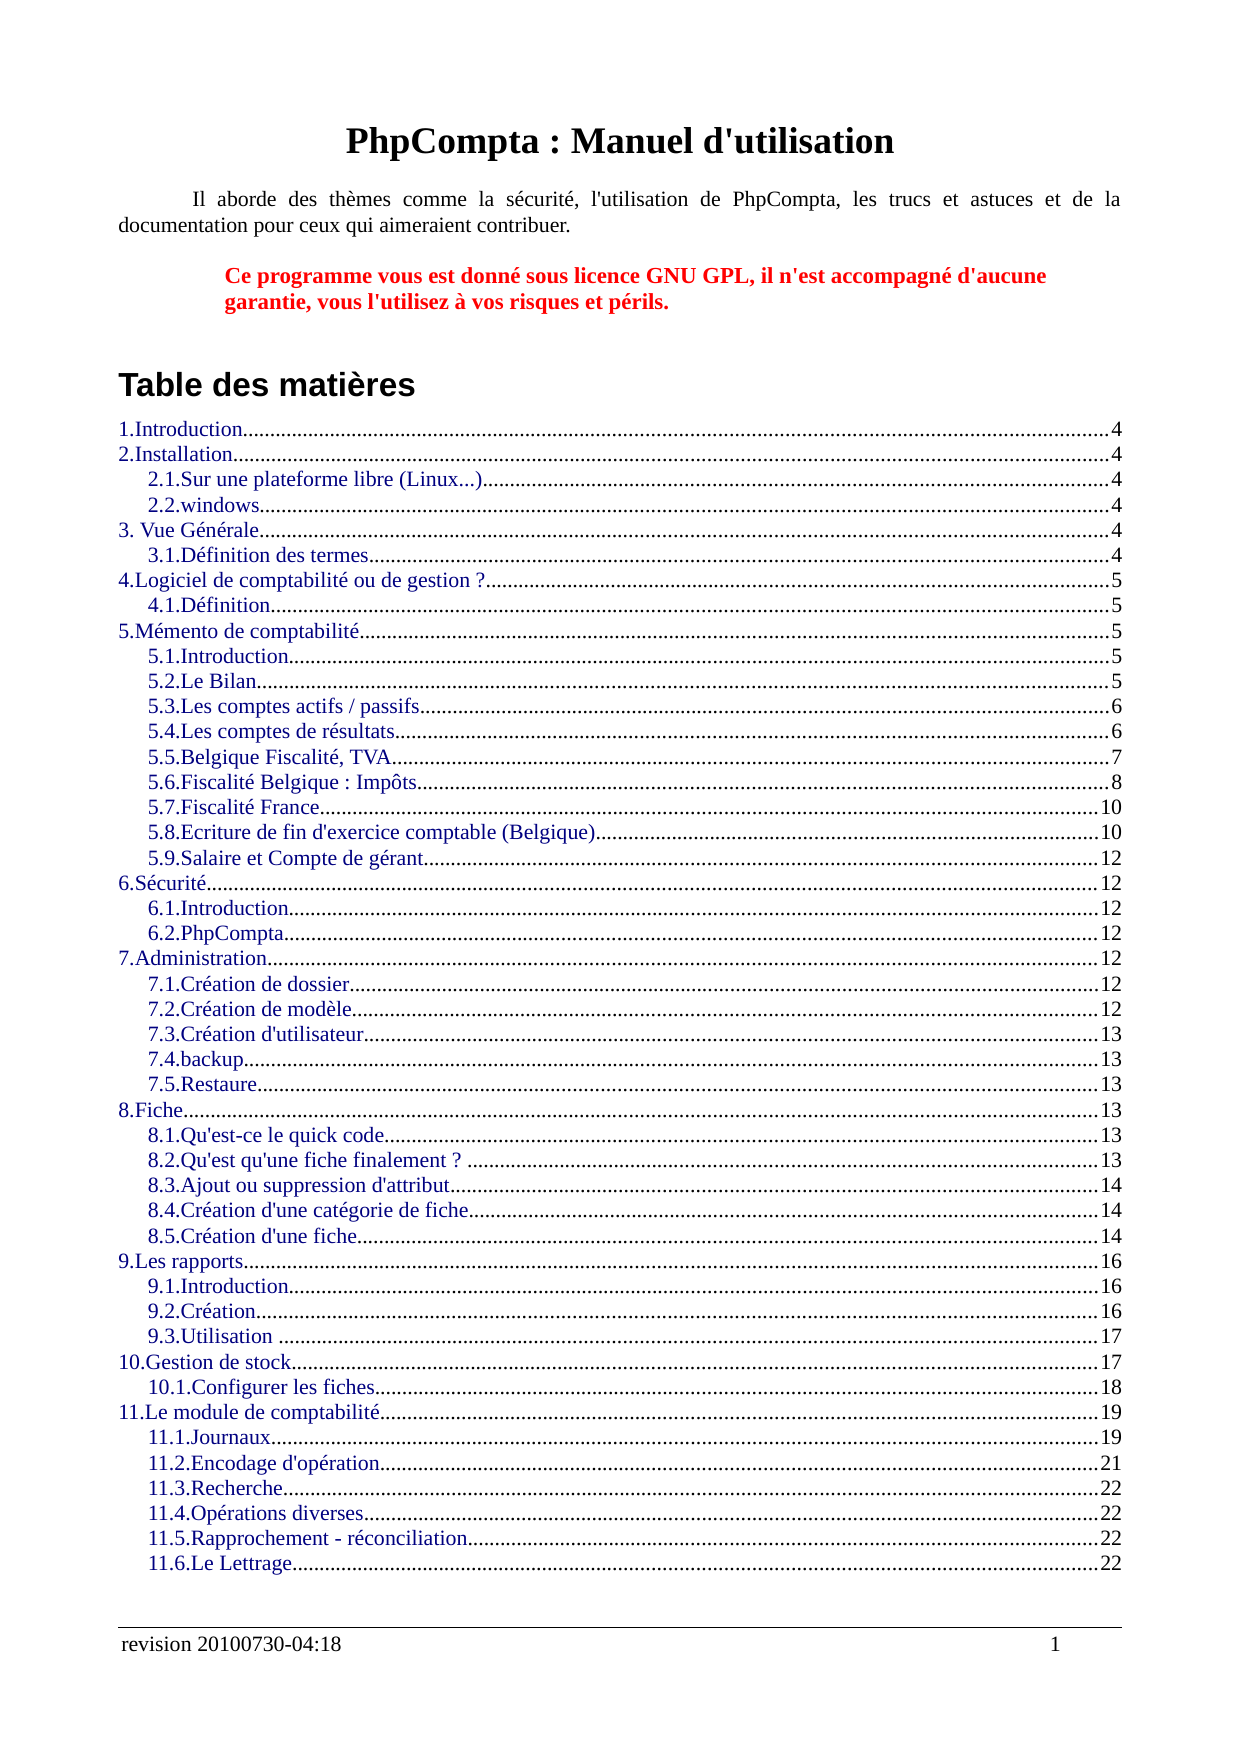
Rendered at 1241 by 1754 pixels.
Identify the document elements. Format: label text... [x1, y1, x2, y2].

text 5.6.Fiscalité Belgique : Impôts 8 [148, 769, 1122, 794]
text 2.2.windows 4 [148, 492, 1122, 517]
text 3.1.Définition des termes 4 [148, 542, 1122, 567]
text 2.Installation 4 [118, 441, 1122, 466]
text 7.5.Restaure 13 [148, 1071, 1122, 1097]
text 7.4.backup 13 [148, 1046, 1122, 1071]
text 4.Logiciel de comptabilité ou de gestion ? 5 [118, 567, 1122, 592]
text 6.2.PhpCompta 12 [148, 920, 1122, 945]
text Ce programme vous est donné sous licence GNU GPL, il n'est accompagné d'aucune garantie, vous l'utilisez à vos risques et périls. [224, 262, 1122, 315]
text 5.1.Introduction 5 [148, 643, 1122, 668]
text 5.3.Les comptes actifs / passifs 6 [148, 693, 1122, 718]
text 5.8.Ecriture de fin d'exercice comptable (Belgique) 10 [148, 819, 1122, 844]
text 8.Fiche 13 [118, 1097, 1122, 1122]
text Il aborde des thèmes comme la sécurité, l'utilisation de PhpCompta, les trucs et astuces et de la documentation pour ceux qui aimeraient contribuer. [118, 186, 1122, 237]
text 10.Gestion de stock 17 [118, 1349, 1122, 1374]
text 5.Mémento de comptabilité 5 [118, 618, 1122, 643]
text 9.2.Création 16 [148, 1298, 1122, 1323]
text 6.Sécurité 12 [118, 870, 1122, 895]
text 9.1.Introduction 16 [148, 1273, 1122, 1298]
text 3. Vue Générale 4 [118, 517, 1122, 542]
text 9.3.Utilisation 17 [148, 1323, 1122, 1349]
text 4.1.Définition 5 [148, 592, 1122, 618]
text 7.3.Création d'utilisateur 13 [148, 1021, 1122, 1046]
text 5.5.Belgique Fiscalité, TVA 7 [148, 744, 1122, 769]
text 5.2.Le Bilan 5 [148, 668, 1122, 693]
text 8.1.Qu'est-ce le quick code 13 [148, 1122, 1122, 1147]
text 9.Les rapports 16 [118, 1248, 1122, 1273]
text 1.Introduction 4 [118, 416, 1122, 441]
text 11.1.Journaux 19 [148, 1424, 1122, 1449]
text 8.3.Ajout ou suppression d'attribut 14 [148, 1172, 1122, 1197]
text 11.5.Rapprochement - réconciliation 22 [148, 1525, 1122, 1550]
text 7.1.Création de dossier 12 [148, 971, 1122, 996]
text 11.4.Opérations diverses 22 [148, 1500, 1122, 1525]
text 11.2.Encodage d'opération 21 [148, 1449, 1122, 1475]
text 8.2.Qu'est qu'une fiche finalement ? 13 [148, 1147, 1122, 1172]
text 5.7.Fiscalité France 10 [148, 794, 1122, 819]
text 8.4.Création d'une catégorie de fiche 14 [148, 1197, 1122, 1223]
text 5.9.Salaire et Compte de gérant 12 [148, 844, 1122, 870]
text 11.Le module de comptabilité 19 [118, 1399, 1122, 1424]
text 5.4.Les comptes de résultats 6 [148, 718, 1122, 744]
text 8.5.Création d'une fiche 14 [148, 1223, 1122, 1248]
text 11.6.Le Lettrage 22 [148, 1550, 1122, 1576]
text 7.Administration 12 [118, 945, 1122, 971]
text 11.3.Recherche 22 [148, 1475, 1122, 1500]
title PhpCompta : Manuel d'utilisation [118, 118, 1122, 161]
text 7.2.Création de modèle 12 [148, 996, 1122, 1021]
text 10.1.Configurer les fiches 18 [148, 1374, 1122, 1399]
text 6.1.Introduction 12 [148, 895, 1122, 920]
subtitle Table des matières [118, 365, 1122, 403]
text 2.1.Sur une plateforme libre (Linux...) 4 [148, 466, 1122, 492]
